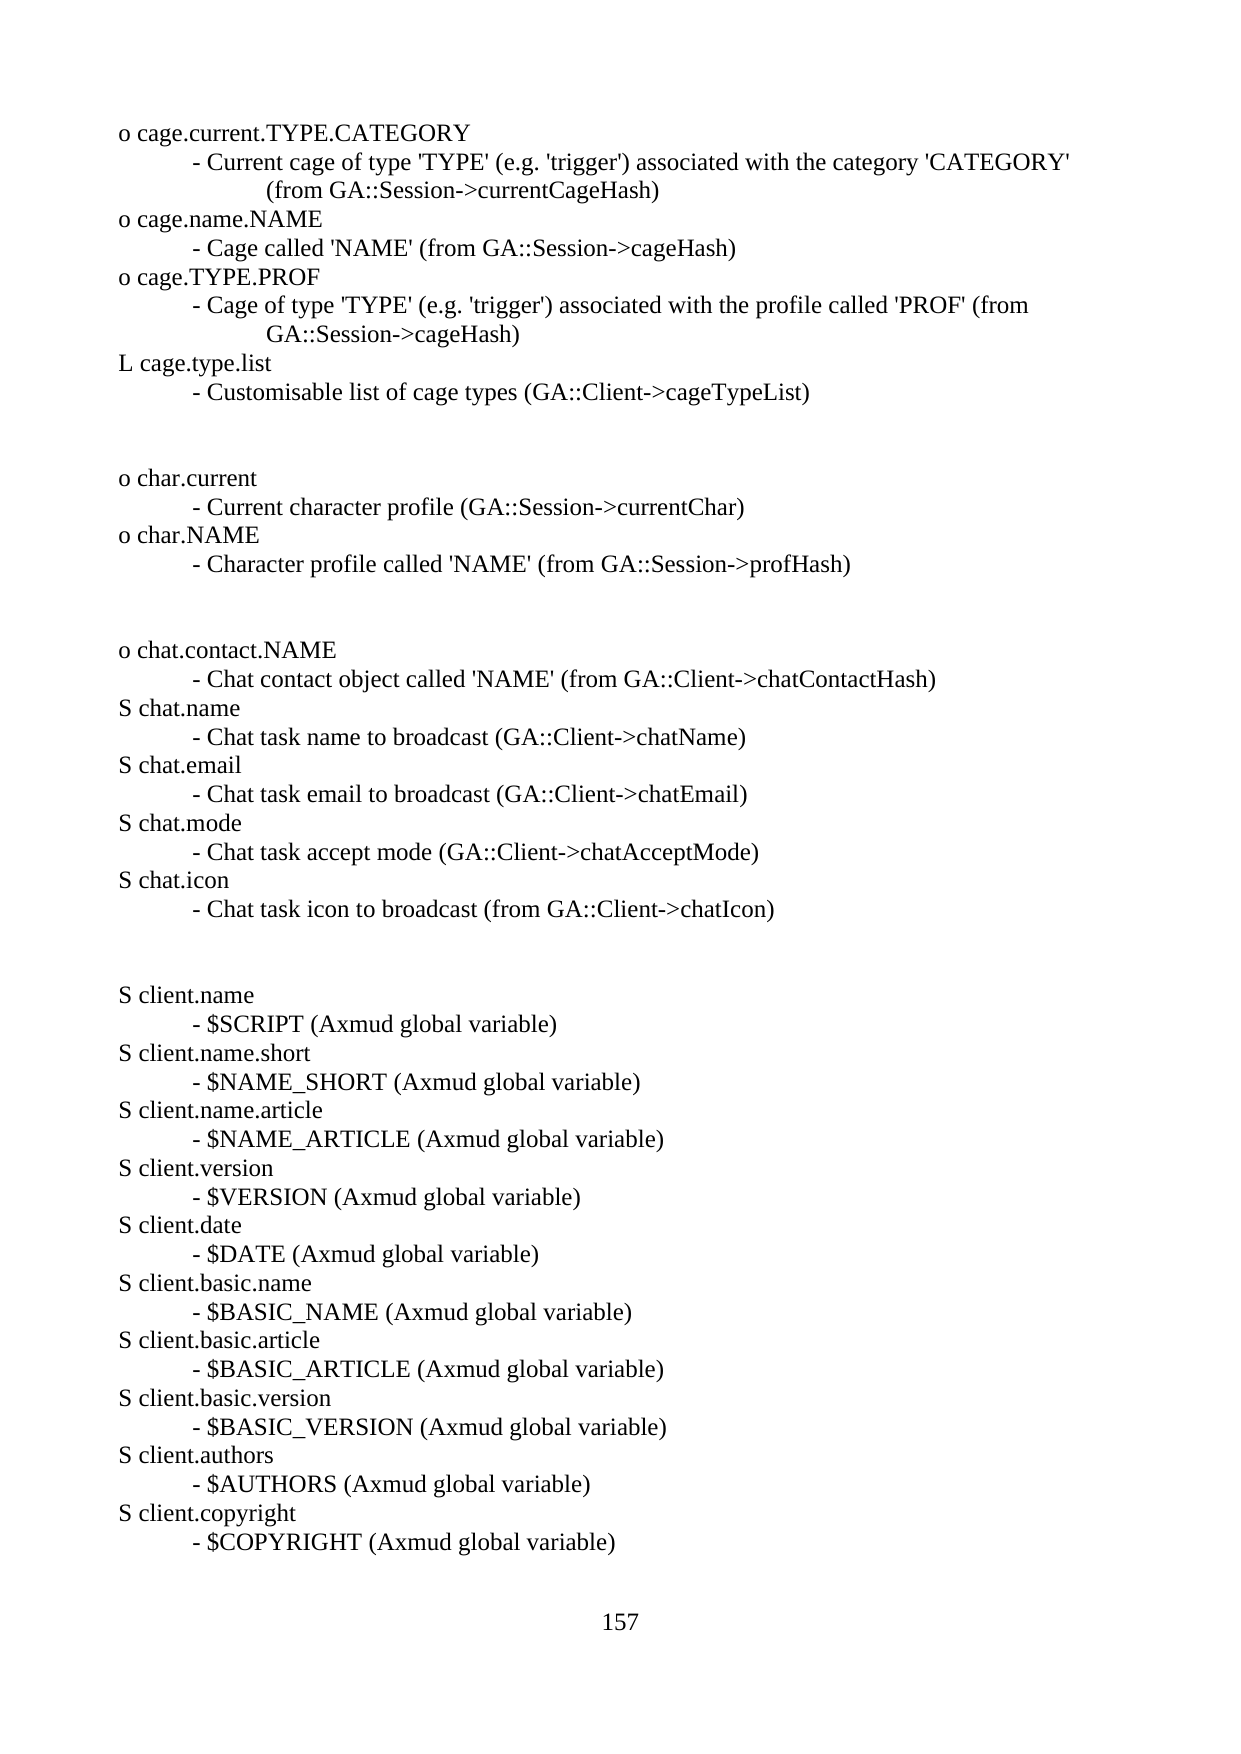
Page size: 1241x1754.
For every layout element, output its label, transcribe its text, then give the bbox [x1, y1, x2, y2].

text S client.date [118, 1211, 1122, 1239]
text S client.name.short [118, 1038, 1122, 1067]
text S client.basic.article [118, 1326, 1122, 1354]
text - Chat task email to broadcast (GA::Client->chatEmail) [118, 779, 1122, 808]
text - Current character profile (GA::Session->currentChar) [118, 492, 1122, 521]
text S chat.name [118, 693, 1122, 722]
text o cage.TYPE.PROF [118, 262, 1122, 291]
text S client.name.article [118, 1096, 1122, 1124]
text - Customisable list of cage types (GA::Client->cageTypeList) [118, 377, 1122, 406]
text - Chat task icon to broadcast (from GA::Client->chatIcon) [118, 894, 1122, 923]
text S client.authors [118, 1441, 1122, 1469]
text o char.NAME [118, 521, 1122, 549]
text - Chat contact object called 'NAME' (from GA::Client->chatContactHash) [118, 664, 1122, 693]
text S client.basic.version [118, 1383, 1122, 1412]
text o cage.current.TYPE.CATEGORY [118, 118, 1122, 147]
text - $SCRIPT (Axmud global variable) [118, 1009, 1122, 1038]
text - Character profile called 'NAME' (from GA::Session->profHash) [118, 549, 1122, 578]
text - Current cage of type 'TYPE' (e.g. 'trigger') associated with the category 'CATEGORY' (from GA::Session->currentCageHash) [118, 147, 1122, 204]
text - $NAME_SHORT (Axmud global variable) [118, 1067, 1122, 1096]
text S client.copyright [118, 1498, 1122, 1527]
text S client.version [118, 1153, 1122, 1182]
text - $BASIC_NAME (Axmud global variable) [118, 1297, 1122, 1326]
text - $COPYRIGHT (Axmud global variable) [118, 1527, 1122, 1556]
text o cage.name.NAME [118, 204, 1122, 233]
text - $BASIC_ARTICLE (Axmud global variable) [118, 1354, 1122, 1383]
text S chat.icon [118, 866, 1122, 894]
text - $NAME_ARTICLE (Axmud global variable) [118, 1124, 1122, 1153]
text o chat.contact.NAME [118, 636, 1122, 664]
text S chat.mode [118, 808, 1122, 837]
text - Cage of type 'TYPE' (e.g. 'trigger') associated with the profile called 'PROF' (from GA::Session->cageHash) [118, 291, 1122, 348]
text L cage.type.list [118, 348, 1122, 377]
text - Chat task name to broadcast (GA::Client->chatName) [118, 722, 1122, 751]
text - $VERSION (Axmud global variable) [118, 1182, 1122, 1211]
text - Cage called 'NAME' (from GA::Session->cageHash) [118, 233, 1122, 262]
text - $AUTHORS (Axmud global variable) [118, 1469, 1122, 1498]
text - $BASIC_VERSION (Axmud global variable) [118, 1412, 1122, 1441]
text - $DATE (Axmud global variable) [118, 1239, 1122, 1268]
text S client.name [118, 981, 1122, 1009]
text S client.basic.name [118, 1268, 1122, 1297]
text S chat.email [118, 751, 1122, 779]
text o char.current [118, 463, 1122, 492]
text - Chat task accept mode (GA::Client->chatAcceptMode) [118, 837, 1122, 866]
